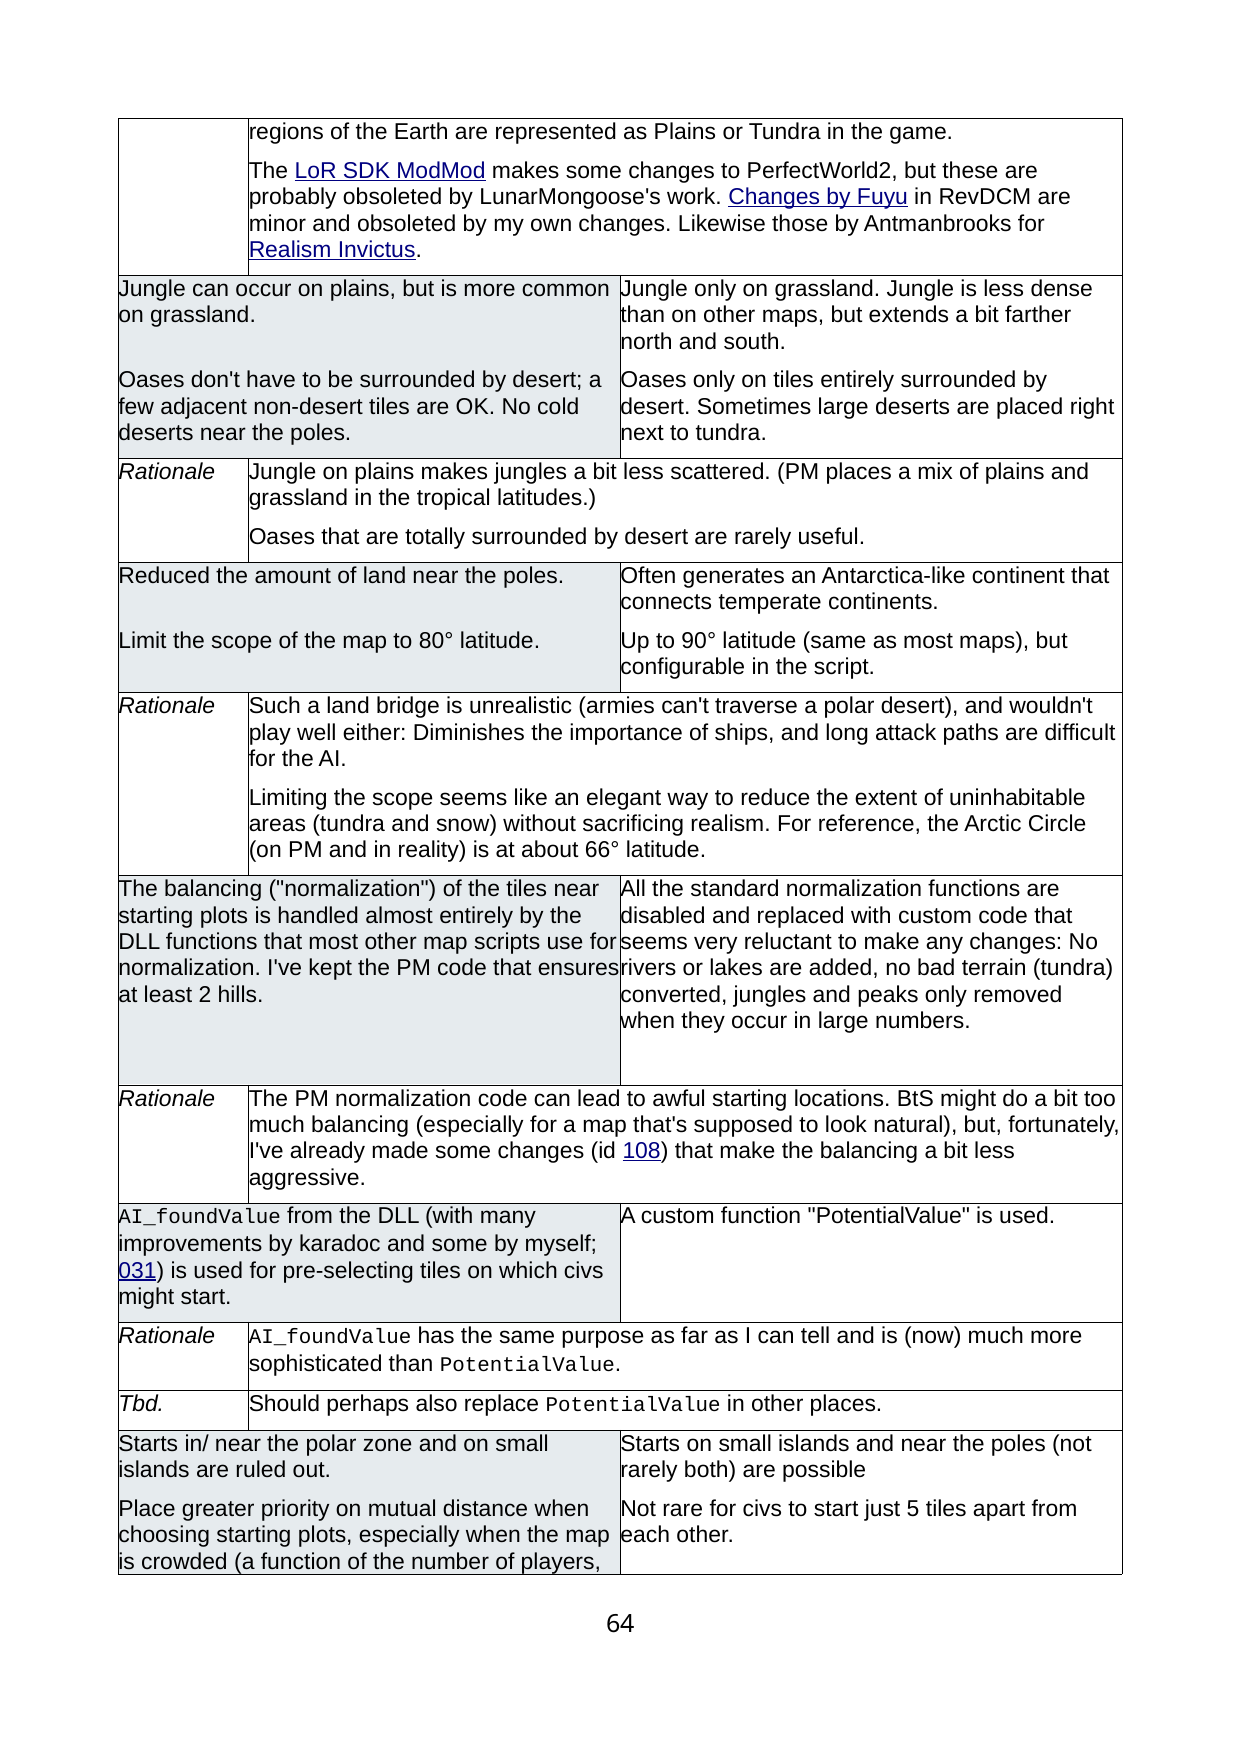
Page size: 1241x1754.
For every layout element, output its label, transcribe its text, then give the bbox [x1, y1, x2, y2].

table_cell Reduced the amount of land near the poles. Limit the scope of the map to 80° latitude. [119, 563, 620, 692]
table_cell Rationale [119, 693, 248, 875]
table_cell Should perhaps also replace PotentialValue in other places. [249, 1391, 1122, 1430]
table_cell Jungle on plains makes jungles a bit less scattered. (PM places a mix of plains and grassland in the tropical latitudes.) Oases that are totally surrounded by desert are rarely useful. [249, 459, 1122, 562]
table_cell Starts in/ near the polar zone and on small islands are ruled out. Place greater priority on mutual distance when choosing starting plots, especially when the map is crowded (a function of the number of players, [119, 1431, 620, 1574]
table_cell The PM normalization code can lead to awful starting locations. BtS might do a bit too much balancing (especially for a map that's supposed to look natural), but, fortunately, I've already made some changes (id 108) that make the balancing a bit less aggressive. [249, 1086, 1122, 1202]
table_cell AI_foundValue from the DLL (with many improvements by karadoc and some by myself; 031) is used for pre-selecting tiles on which civs might start. [119, 1204, 620, 1322]
table_cell Tbd. [119, 1391, 248, 1430]
table_cell Rationale [119, 1323, 248, 1389]
table_cell Rationale [119, 459, 248, 562]
table_cell A custom function "PotentialValue" is used. [621, 1204, 1122, 1322]
table_cell regions of the Earth are represented as Plains or Tundra in the game. The LoR SDK ModMod makes some changes to PerfectWorld2, but these are probably obsoleted by LunarMongoose's work. Changes by Fuyu in RevDCM are minor and obsoleted by my own changes. Likewise those by Antmanbrooks for Realism Invictus. [249, 119, 1122, 275]
table_cell Rationale [119, 1086, 248, 1202]
table_cell Starts on small islands and near the poles (not rarely both) are possible Not rare for civs to start just 5 tiles apart from each other. [621, 1431, 1122, 1574]
table_cell Jungle can occur on plains, but is more common on grassland. Oases don't have to be surrounded by desert; a few adjacent non-desert tiles are OK. No cold deserts near the poles. [119, 276, 620, 458]
table_cell The balancing ("normalization") of the tiles near starting plots is handled almost entirely by the DLL functions that most other map scripts use for normalization. I've kept the PM code that ensures at least 2 hills. [119, 876, 620, 1084]
table_cell Jungle only on grassland. Jungle is less dense than on other maps, but extends a bit farther north and south. Oases only on tiles entirely surrounded by desert. Sometimes large deserts are placed right next to tundra. [621, 276, 1122, 458]
table_cell [119, 119, 248, 275]
table_cell Such a land bridge is unrealistic (armies can't traverse a polar desert), and wouldn't play well either: Diminishes the importance of ships, and long attack paths are difficult for the AI. Limiting the scope seems like an elegant way to reduce the extent of uninhabitable areas (tundra and snow) without sacrificing realism. For reference, the Arctic Circle (on PM and in reality) is at about 66° latitude. [249, 693, 1122, 875]
table_cell All the standard normalization functions are disabled and replaced with custom code that seems very reluctant to make any changes: No rivers or lakes are added, no bad terrain (tundra) converted, jungles and peaks only removed when they occur in large numbers. [621, 876, 1122, 1084]
table_cell Often generates an Antarctica-like continent that connects temperate continents. Up to 90° latitude (same as most maps), but configurable in the script. [621, 563, 1122, 692]
table_cell AI_foundValue has the same purpose as far as I can tell and is (now) much more sophisticated than PotentialValue. [249, 1323, 1122, 1389]
